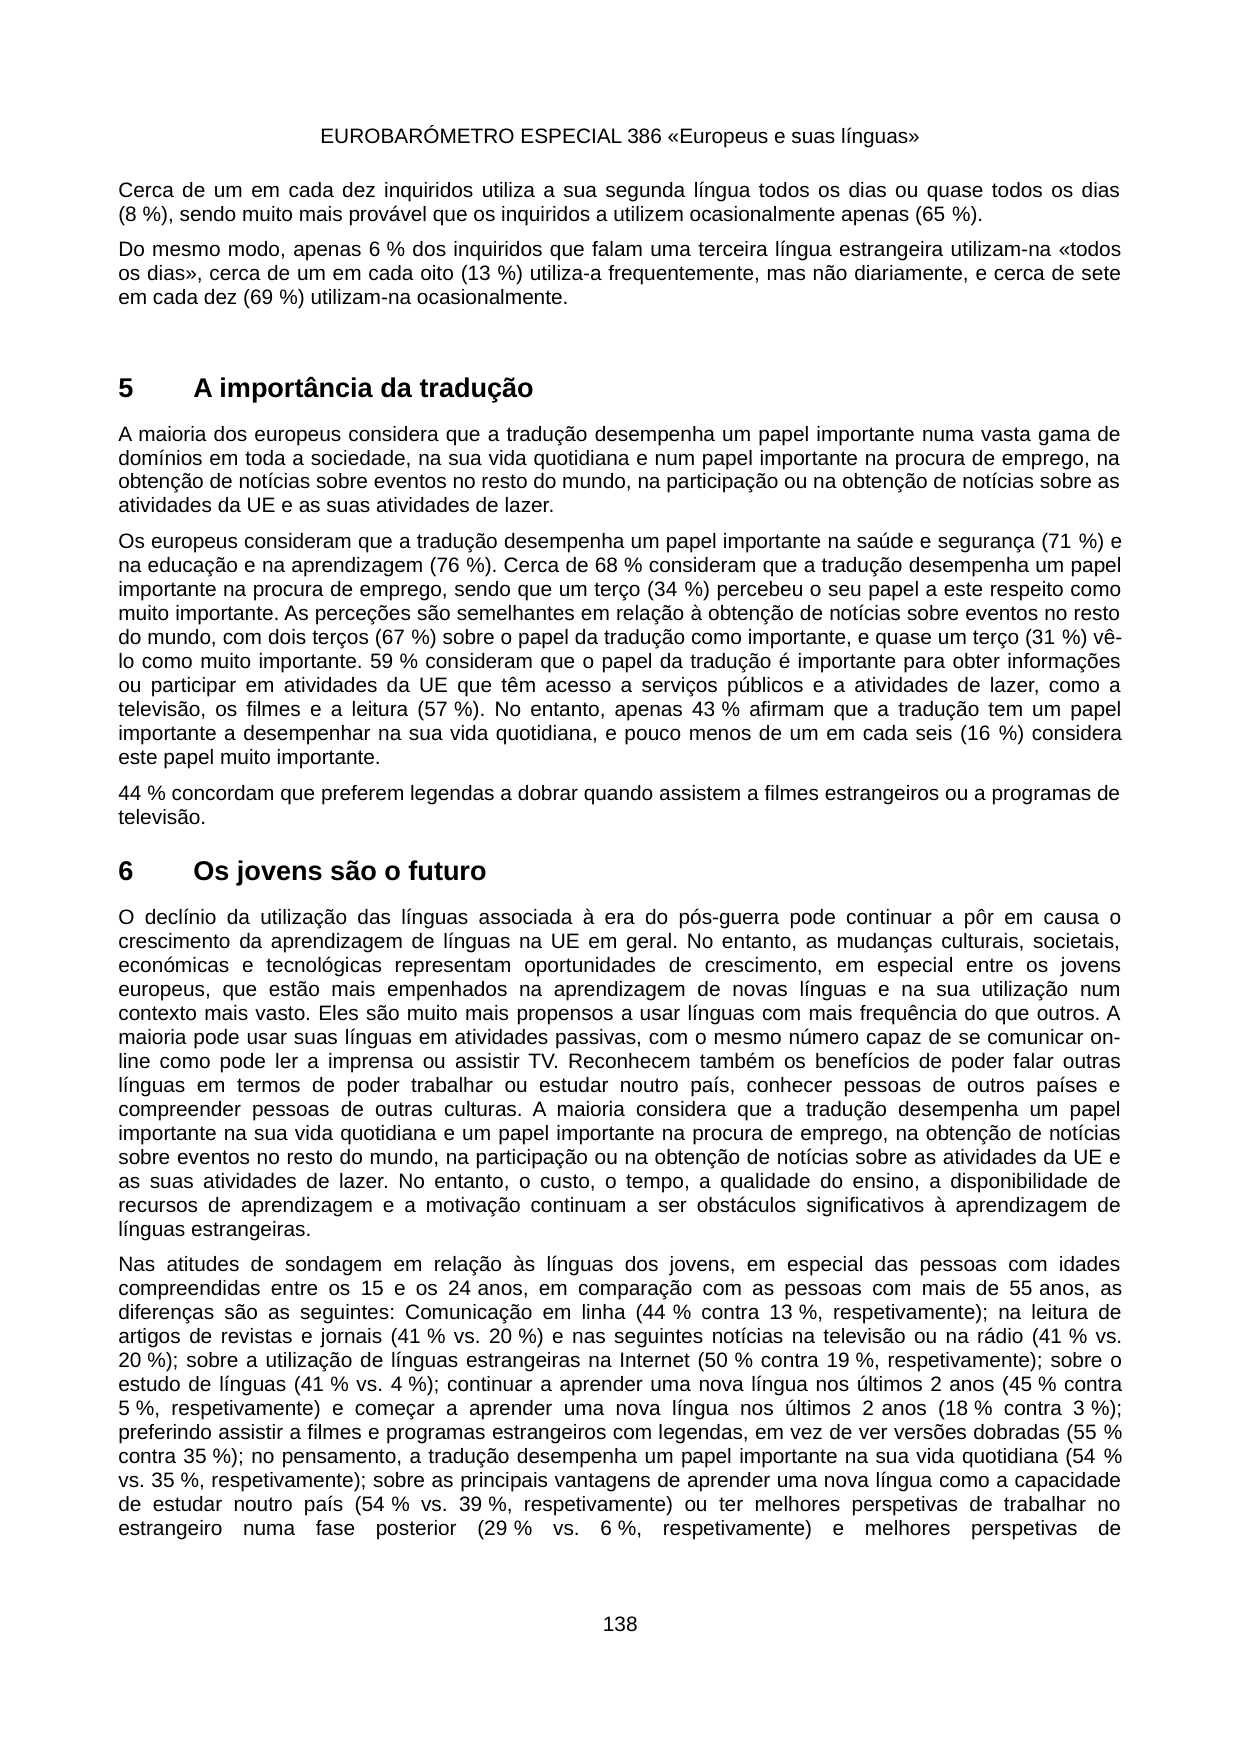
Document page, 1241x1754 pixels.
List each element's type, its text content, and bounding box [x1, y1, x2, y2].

text Nas atitudes de sondagem em relação às línguas dos jovens, em especial das pessoas com idades compreendidas entre os 15 e os 24 anos, em comparação com as pessoas com mais de 55 anos, as diferenças são as seguintes: Comunicação em linha (44 % contra 13 %, respetivamente); na leitura de artigos de revistas e jornais (41 % vs. 20 %) e nas seguintes notícias na televisão ou na rádio (41 % vs. 20 %); sobre a utilização de línguas estrangeiras na Internet (50 % contra 19 %, respetivamente); sobre o estudo de línguas (41 % vs. 4 %); continuar a aprender uma nova língua nos últimos 2 anos (45 % contra 5 %, respetivamente) e começar a aprender uma nova língua nos últimos 2 anos (18 % contra 3 %); preferindo assistir a filmes e programas estrangeiros com legendas, em vez de ver versões dobradas (55 % contra 35 %); no pensamento, a tradução desempenha um papel importante na sua vida quotidiana (54 % vs. 35 %, respetivamente); sobre as principais vantagens de aprender uma nova língua como a capacidade de estudar noutro país (54 % vs. 39 %, respetivamente) ou ter melhores perspetivas de trabalhar no estrangeiro numa fase posterior (29 % vs. 6 %, respetivamente) e melhores perspetivas de [118, 1252, 1122, 1540]
text 44 % concordam que preferem legendas a dobrar quando assistem a filmes estrangeiros ou a programas de televisão. [118, 781, 1122, 828]
text Os europeus consideram que a tradução desempenha um papel importante na saúde e segurança (71 %) e na educação e na aprendizagem (76 %). Cerca de 68 % consideram que a tradução desempenha um papel importante na procura de emprego, sendo que um terço (34 %) percebeu o seu papel a este respeito como muito importante. As perceções são semelhantes em relação à obtenção de notícias sobre eventos no resto do mundo, com dois terços (67 %) sobre o papel da tradução como importante, e quase um terço (31 %) vê-lo como muito importante. 59 % consideram que o papel da tradução é importante para obter informações ou participar em atividades da UE que têm acesso a serviços públicos e a atividades de lazer, como a televisão, os filmes e a leitura (57 %). No entanto, apenas 43 % afirmam que a tradução tem um papel importante a desempenhar na sua vida quotidiana, e pouco menos de um em cada seis (16 %) considera este papel muito importante. [118, 529, 1122, 769]
text Do mesmo modo, apenas 6 % dos inquiridos que falam uma terceira língua estrangeira utilizam-na «todos os dias», cerca de um em cada oito (13 %) utiliza-a frequentemente, mas não diariamente, e cerca de sete em cada dez (69 %) utilizam-na ocasionalmente. [118, 237, 1122, 309]
text O declínio da utilização das línguas associada à era do pós-guerra pode continuar a pôr em causa o crescimento da aprendizagem de línguas na UE em geral. No entanto, as mudanças culturais, societais, económicas e tecnológicas representam oportunidades de crescimento, em especial entre os jovens europeus, que estão mais empenhados na aprendizagem de novas línguas e na sua utilização num contexto mais vasto. Eles são muito mais propensos a usar línguas com mais frequência do que outros. A maioria pode usar suas línguas em atividades passivas, com o mesmo número capaz de se comunicar on-line como pode ler a imprensa ou assistir TV. Reconhecem também os benefícios de poder falar outras línguas em termos de poder trabalhar ou estudar noutro país, conhecer pessoas de outros países e compreender pessoas de outras culturas. A maioria considera que a tradução desempenha um papel importante na sua vida quotidiana e um papel importante na procura de emprego, na obtenção de notícias sobre eventos no resto do mundo, na participação ou na obtenção de notícias sobre as atividades da UE e as suas atividades de lazer. No entanto, o custo, o tempo, a qualidade do ensino, a disponibilidade de recursos de aprendizagem e a motivação continuam a ser obstáculos significativos à aprendizagem de línguas estrangeiras. [118, 905, 1122, 1240]
subtitle A importância da tradução [118, 372, 1122, 403]
text Cerca de um em cada dez inquiridos utiliza a sua segunda língua todos os dias ou quase todos os dias (8 %), sendo muito mais provável que os inquiridos a utilizem ocasionalmente apenas (65 %). [118, 177, 1122, 225]
text A maioria dos europeus considera que a tradução desempenha um papel importante numa vasta gama de domínios em toda a sociedade, na sua vida quotidiana e num papel importante na procura de emprego, na obtenção de notícias sobre eventos no resto do mundo, na participação ou na obtenção de notícias sobre as atividades da UE e as suas atividades de lazer. [118, 421, 1122, 517]
subtitle Os jovens são o futuro [118, 855, 1122, 887]
